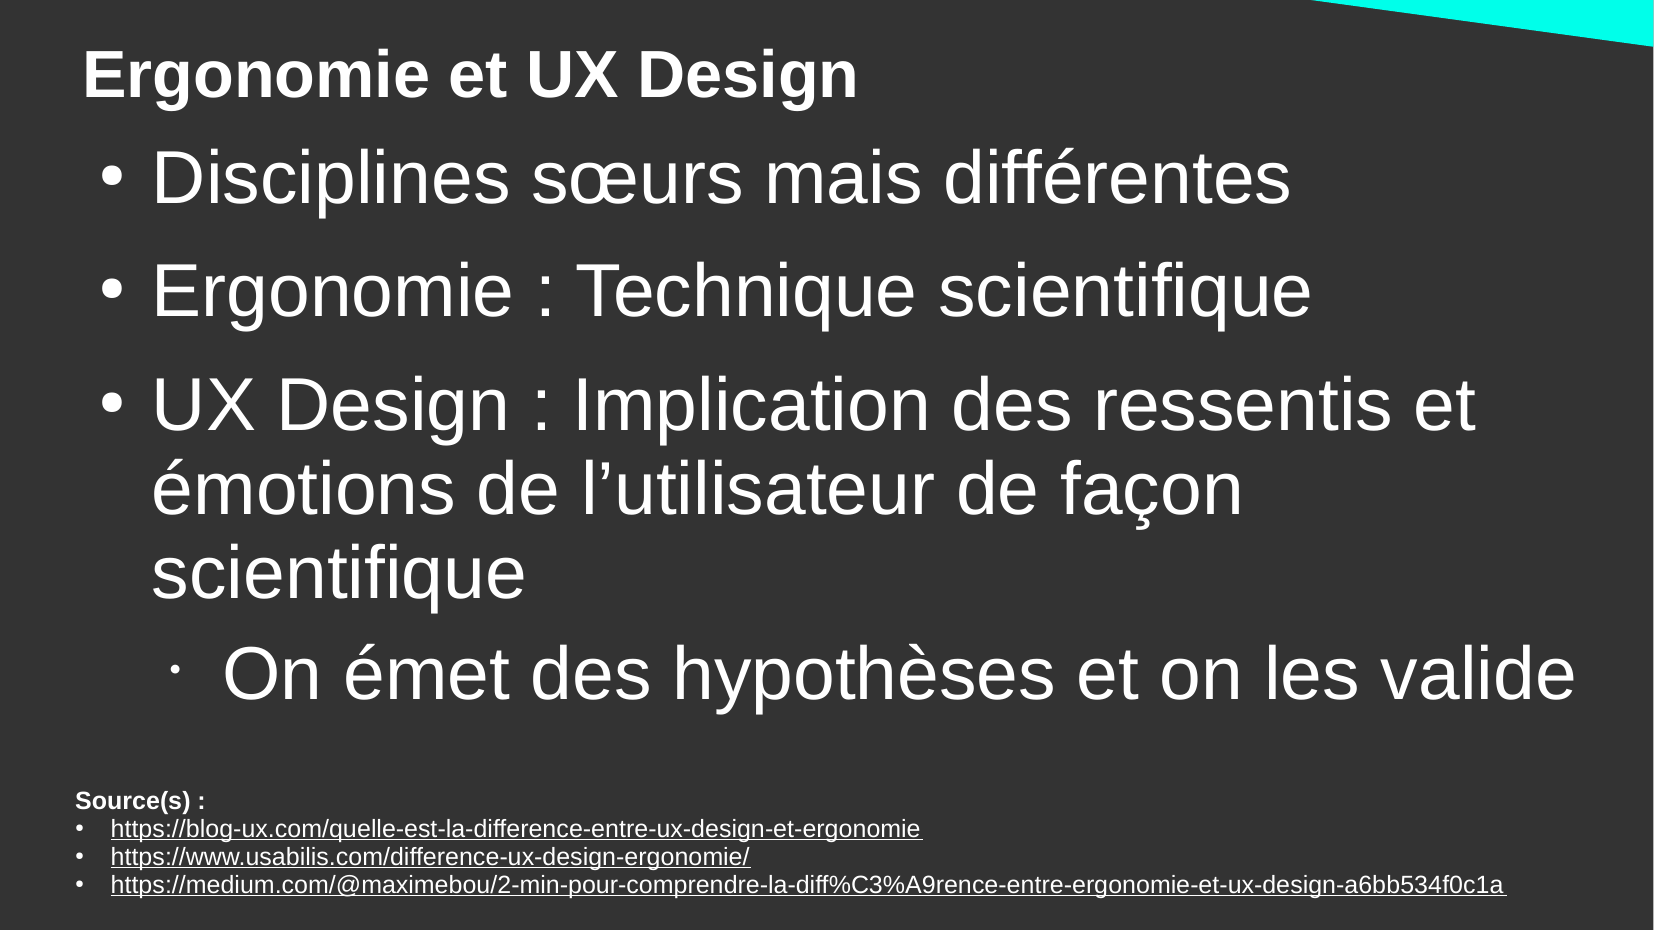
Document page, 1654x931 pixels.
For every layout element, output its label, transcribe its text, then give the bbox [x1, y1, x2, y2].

text_box [1310, 0, 1654, 47]
title Ergonomie et UX Design [82, 37, 1571, 114]
list Disciplines sœurs mais différentes Ergonomie : Technique scientifique UX Design : Implication des ressentis et émotions de l’utilisateur de façon scientifique On émet des hypothèses et on les valide [80, 135, 1620, 804]
text_box Source(s) : https://blog-ux.com/quelle-est-la-difference-entre-ux-design-et-ergonomie https://www.usabilis.com/difference-ux-design-ergonomie/ https://medium.com/@maximebou/2-min-pour-comprendre-la-diff%C3%A9rence-entre-ergonomie-et-ux-design-a6bb534f0c1a [60, 779, 1546, 931]
